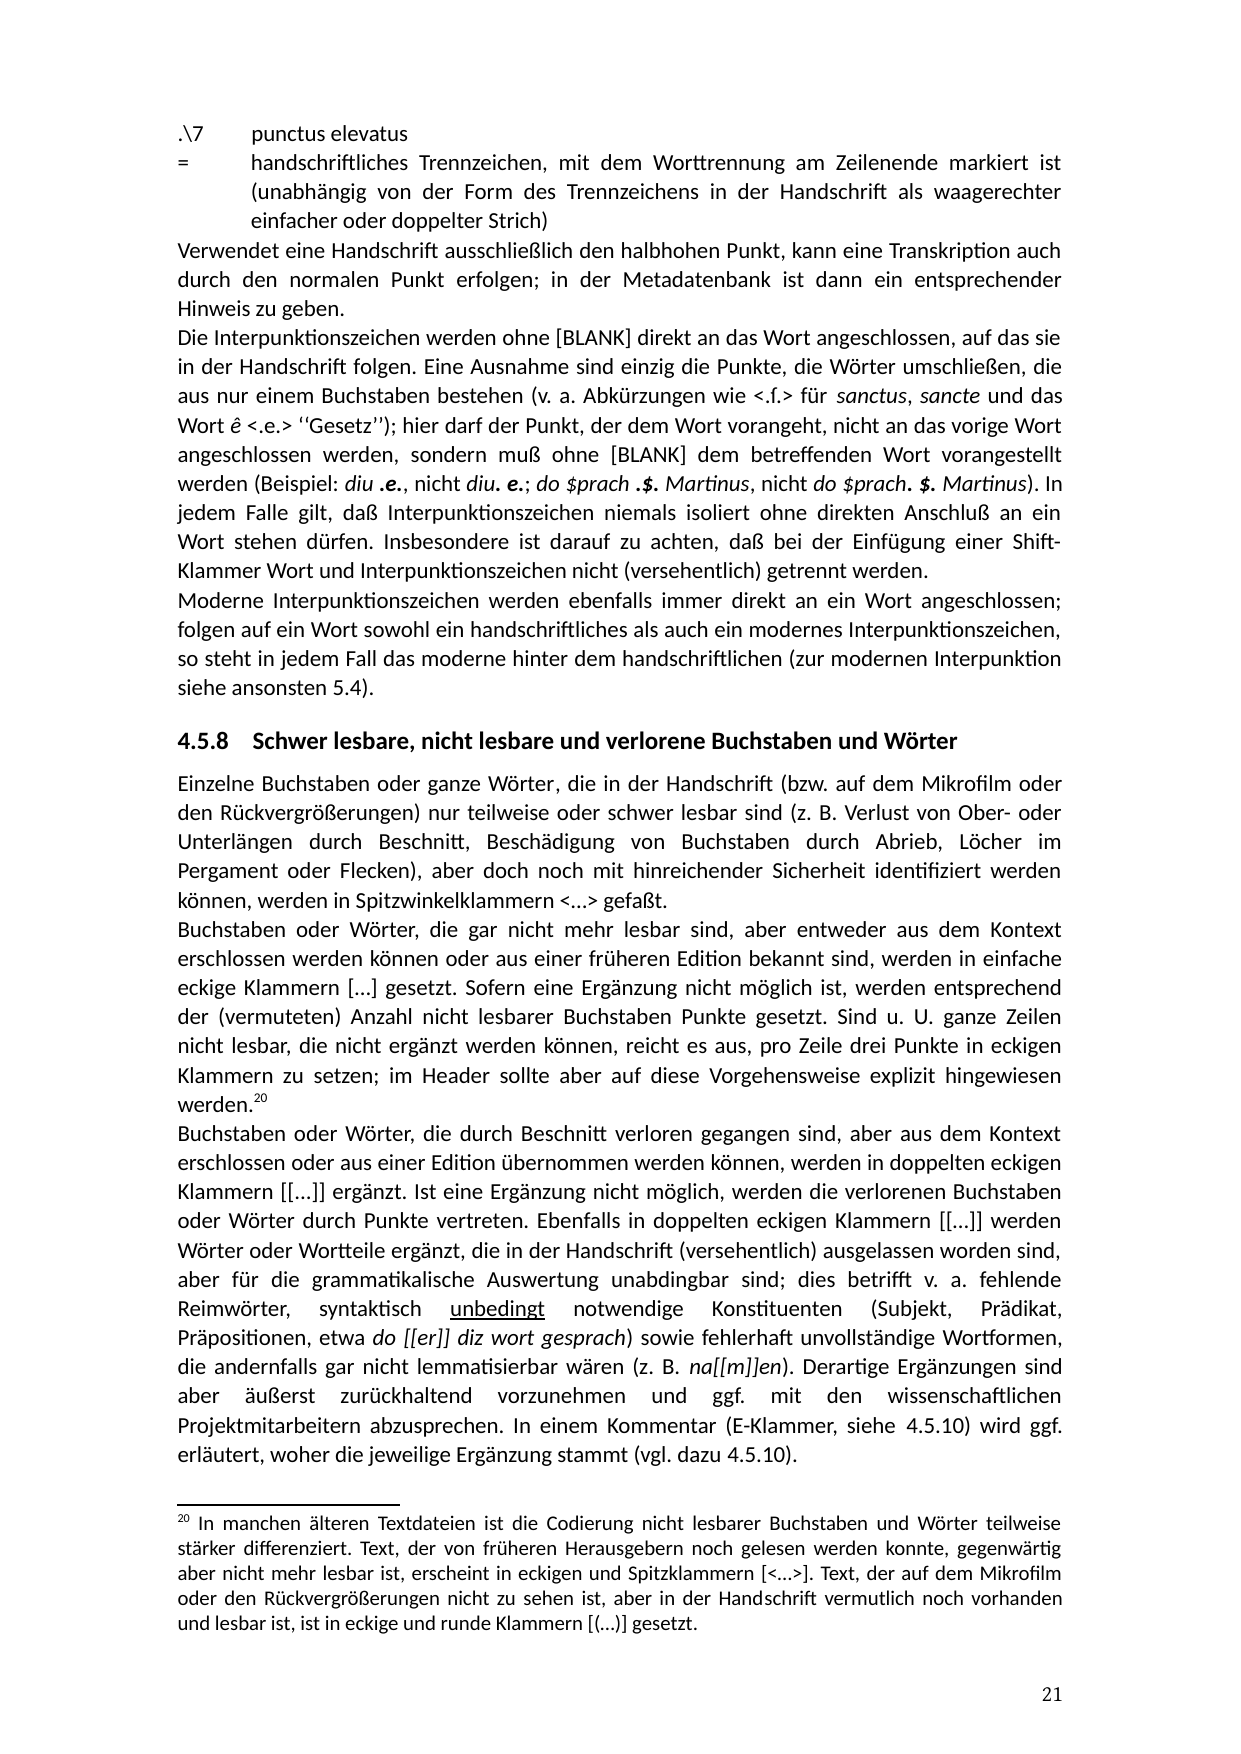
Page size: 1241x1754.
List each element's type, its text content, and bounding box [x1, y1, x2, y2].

text Buchstaben oder Wörter, die gar nicht mehr lesbar sind, aber entweder aus dem Kontext erschlossen werden können oder aus einer früheren Edition bekannt sind, werden in einfache eckige Klammern […] gesetzt. Sofern eine Ergänzung nicht möglich ist, werden entsprechend der (vermuteten) Anzahl nicht lesbarer Buchstaben Punkte gesetzt. Sind u. U. ganze Zeilen nicht lesbar, die nicht ergänzt werden können, reicht es aus, pro Zeile drei Punkte in eckigen Klammern zu setzen; im Header sollte aber auf diese Vorgehensweise explizit hingewiesen werden. [177, 914, 1063, 1118]
text In manchen älteren Textdateien ist die Codierung nicht lesbarer Buchstaben und Wörter teilweise stärker differenziert. Text, der von früheren Herausgebern noch gelesen werden konnte, gegenwärtig aber nicht mehr lesbar ist, erscheint in eckigen und Spitzklammern [<…>]. Text, der auf dem Mikrofilm oder den Rückvergrößerungen nicht zu sehen ist, aber in der Hand­schrift vermutlich noch vorhanden und lesbar ist, ist in eckige und runde Klammern [(…)] gesetzt. [177, 1511, 1063, 1636]
text Einzelne Buchstaben oder ganze Wörter, die in der Handschrift (bzw. auf dem Mikrofilm oder den Rückvergrößerungen) nur teilweise oder schwer lesbar sind (z. B. Verlust von Ober- oder Unterlängen durch Beschnitt, Beschädigung von Buchstaben durch Abrieb, Löcher im Pergament oder Flecken), aber doch noch mit hinreichender Sicherheit identifiziert werden können, werden in Spitzwinkelklammern <…> gefaßt. [177, 768, 1063, 914]
text Die Interpunktionszeichen werden ohne [BLANK] direkt an das Wort angeschlossen, auf das sie in der Handschrift folgen. Eine Ausnahme sind einzig die Punkte, die Wörter umschließen, die aus nur einem Buchstaben bestehen (v. a. Abkürzungen wie <.ſ.> für sanctus, sancte und das Wort ê <.e.> ‘‘Gesetz’’); hier darf der Punkt, der dem Wort vorangeht, nicht an das vorige Wort angeschlossen werden, sondern muß ohne [BLANK] dem betreffenden Wort vorangestellt werden (Beispiel: diu .e., nicht diu. e.; do $prach .$. Martinus, nicht do $prach. $. Martinus). In jedem Falle gilt, daß Interpunktionszeichen niemals isoliert ohne direkten Anschluß an ein Wort stehen dürfen. Insbesondere ist darauf zu achten, daß bei der Einfügung einer Shift-Klammer Wort und Interpunktionszeichen nicht (versehentlich) getrennt werden. [177, 322, 1063, 585]
text Verwendet eine Handschrift ausschließlich den halbhohen Punkt, kann eine Transkription auch durch den normalen Punkt erfolgen; in der Metadatenbank ist dann ein entsprechender Hinweis zu geben. [177, 235, 1063, 322]
text = handschriftliches Trennzeichen, mit dem Worttrennung am Zeilenende markiert ist (unabhängig von der Form des Trennzeichens in der Handschrift als waagerechter einfacher oder doppelter Strich) [177, 147, 1063, 235]
subtitle Schwer lesbare, nicht lesbare und verlorene Buchstaben und Wörter [177, 726, 1063, 756]
text .\7 punctus elevatus [177, 118, 1063, 147]
text Moderne Interpunktionszeichen werden ebenfalls immer direkt an ein Wort angeschlossen; folgen auf ein Wort sowohl ein handschriftliches als auch ein modernes Interpunktionszeichen, so steht in jedem Fall das moderne hinter dem handschriftlichen (zur modernen Interpunktion siehe ansonsten 5.4). [177, 585, 1063, 701]
text Buchstaben oder Wörter, die durch Beschnitt verloren gegangen sind, aber aus dem Kontext erschlossen oder aus einer Edition übernommen werden können, werden in doppelten eckigen Klammern [[...]] ergänzt. Ist eine Ergänzung nicht möglich, werden die verlorenen Buchstaben oder Wörter durch Punkte vertreten. Ebenfalls in doppelten eckigen Klammern [[…]] werden Wörter oder Wortteile ergänzt, die in der Handschrift (versehentlich) ausgelassen worden sind, aber für die grammatikalische Auswertung unabdingbar sind; dies betrifft v. a. fehlende Reimwörter, syntaktisch unbedingt notwendige Konstituenten (Subjekt, Prädikat, Präpositionen, etwa do [[er]] diz wort gesprach) sowie fehlerhaft unvollständige Wortformen, die andernfalls gar nicht lemmatisierbar wären (z. B. na[[m]]en). Derartige Ergänzungen sind aber äußerst zurückhaltend vorzunehmen und ggf. mit den wissenschaftlichen Projektmitarbeitern abzusprechen. In einem Kommentar (E-Klammer, siehe 4.5.10) wird ggf. erläutert, woher die jeweilige Ergänzung stammt (vgl. dazu 4.5.10). [177, 1118, 1063, 1468]
